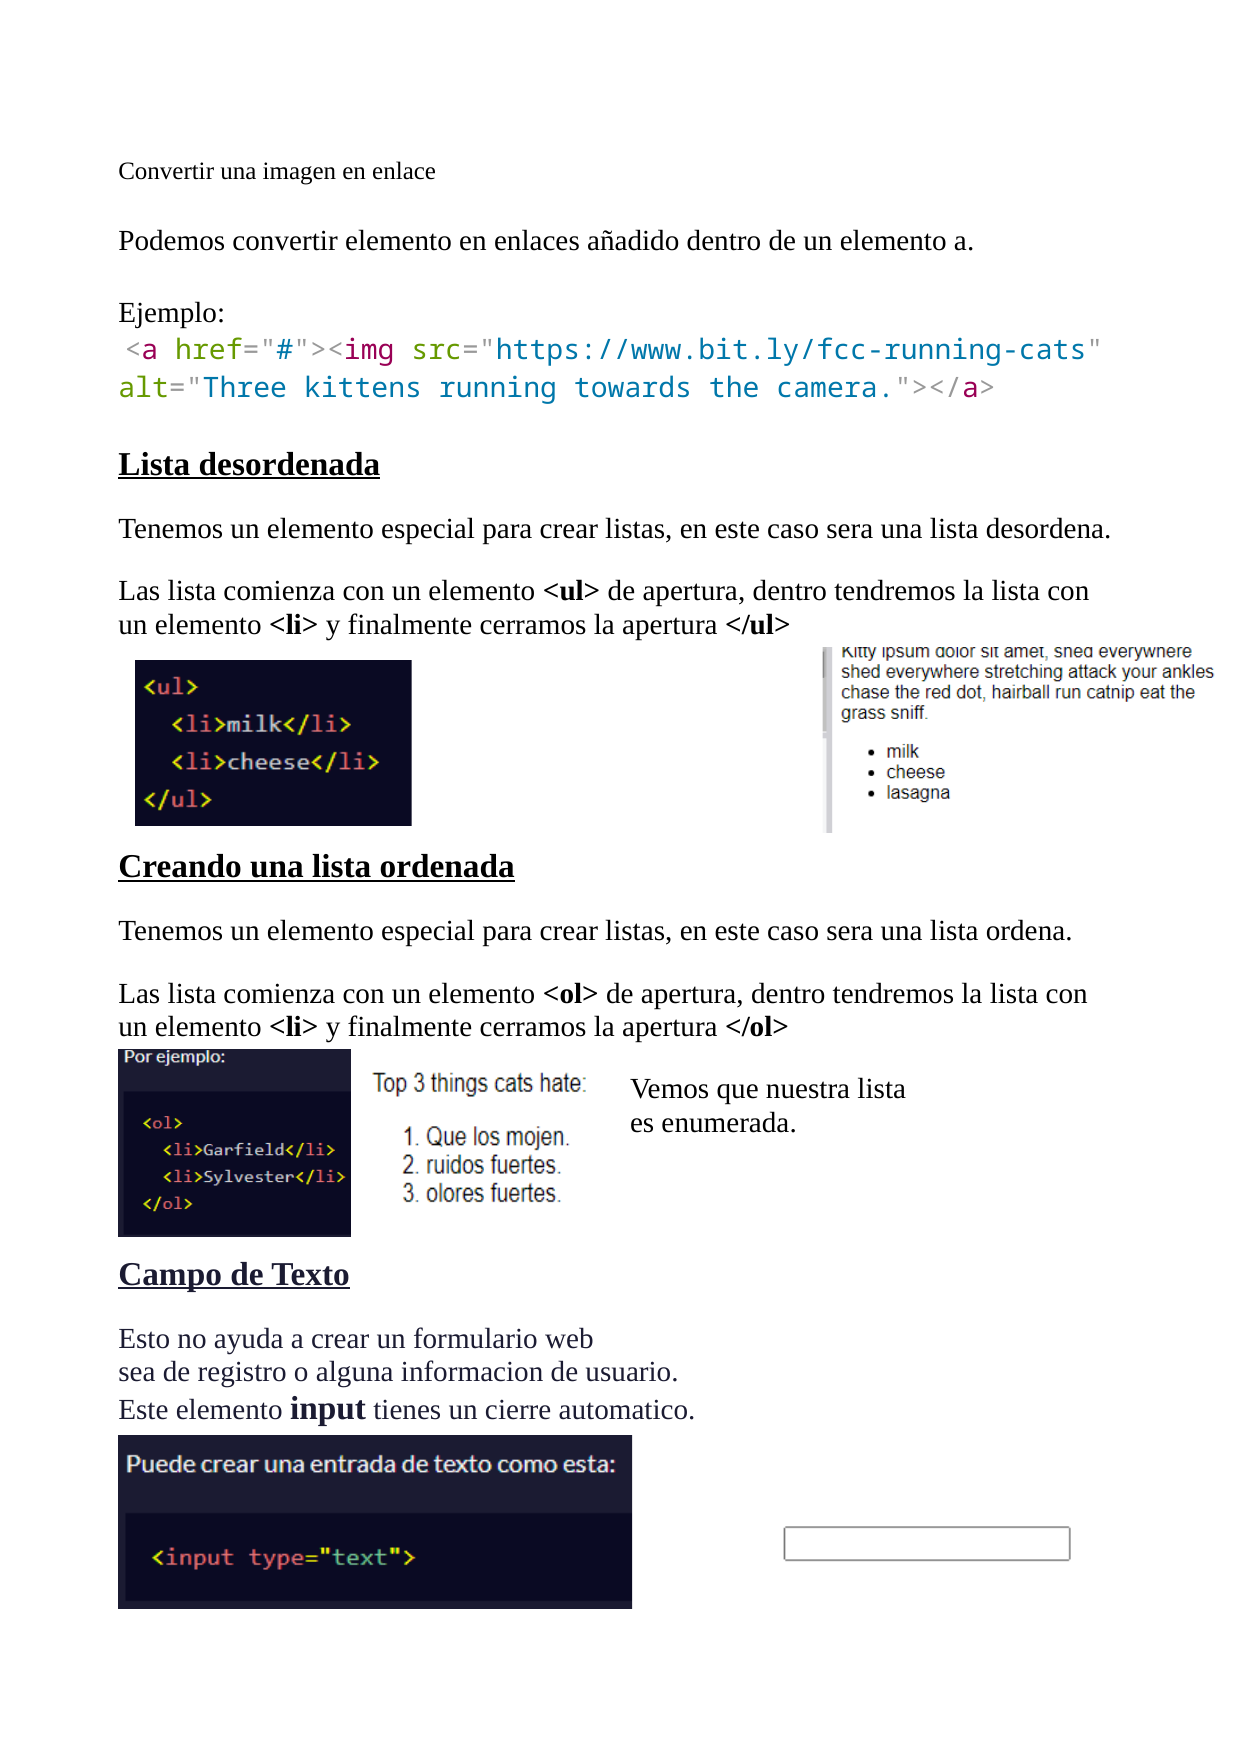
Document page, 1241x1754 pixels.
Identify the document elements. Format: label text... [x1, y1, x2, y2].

text Creando una lista ordenada [118, 846, 1122, 885]
text es enumerada. [630, 1105, 1122, 1139]
text Ejemplo: [118, 295, 1122, 329]
text Las lista comienza con un elemento <ul> de apertura, dentro tendremos la lista con un elemento <li> y finalmente cerramos la apertura </ul> [118, 573, 1122, 640]
text Tenemos un elemento especial para crear listas, en este caso sera una lista desordena. [118, 511, 1122, 544]
text Tenemos un elemento especial para crear listas, en este caso sera una lista ordena. [118, 913, 1122, 947]
text Podemos convertir elemento en enlaces añadido dentro de un elemento a. [118, 223, 1122, 257]
text <a href="#"><img src="https://www.bit.ly/fcc-running-cats" alt="Three kittens running towards the camera."></a> [118, 329, 1122, 406]
text Las lista comienza con un elemento <ol> de apertura, dentro tendremos la lista con un elemento <li> y finalmente cerramos la apertura </ol> [118, 976, 1122, 1043]
text [351, 1105, 362, 1139]
text Campo de Texto [118, 1254, 1122, 1292]
text sea de registro o alguna informacion de usuario. [118, 1354, 1122, 1388]
text Vemos que nuestra lista [630, 1072, 1122, 1105]
text Esto no ayuda a crear un formulario web [118, 1321, 1122, 1354]
text Lista desordenada [118, 444, 1122, 482]
text Este elemento input tienes un cierre automatico. [118, 1388, 1122, 1426]
text Convertir una imagen en enlace [118, 156, 1122, 185]
